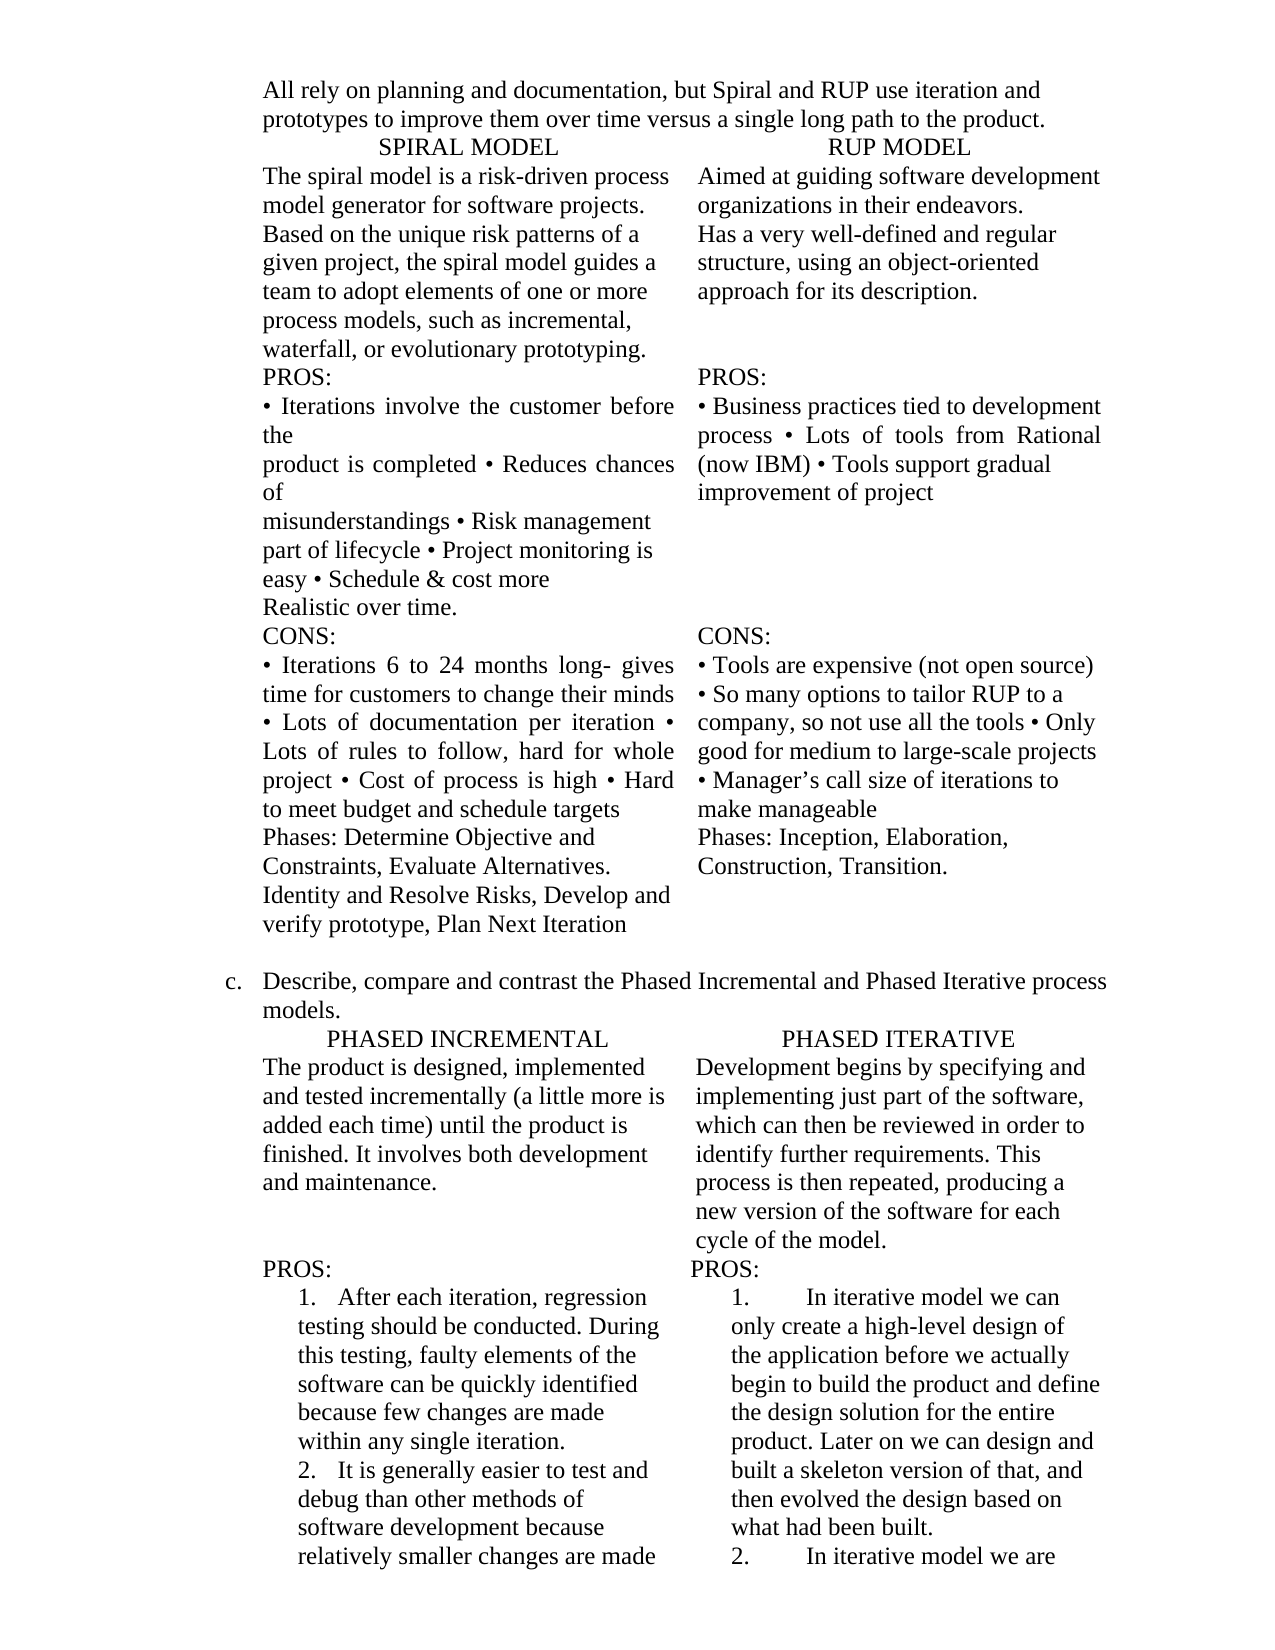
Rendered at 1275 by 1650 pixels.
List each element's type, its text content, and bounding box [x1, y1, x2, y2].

table_cell Phases: Inception, Elaboration, Construction, Transition. [686, 823, 1113, 937]
table_cell CONS: • Iterations 6 to 24 months long- gives time for customers to change their minds • Lots of documentation per iteration • Lots of rules to follow, hard for whole project • Cost of process is high • Hard to meet budget and schedule targets [251, 621, 686, 822]
table_header SPIRAL MODEL [251, 133, 686, 161]
table_header PHASED ITERATIVE [684, 1024, 1113, 1052]
table_cell PROS: • Iterations involve the customer before the product is completed • Reduces chances of misunderstandings • Risk management part of lifecycle • Project monitoring is easy • Schedule & cost more Realistic over time. [251, 363, 686, 621]
table_cell PROS: After each iteration, regression testing should be conducted. During this testing, faulty elements of the software can be quickly identified because few changes are made within any single iteration. It is generally easier to test and debug than other methods of software development because relatively smaller changes are made [251, 1254, 684, 1570]
text All rely on planning and documentation, but Spiral and RUP use iteration and prototypes to improve them over time versus a single long path to the product. [262, 75, 1125, 132]
table_cell PROS: In iterative model we can only create a high-level design of the application before we actually begin to build the product and define the design solution for the entire product. Later on we can design and built a skeleton version of that, and then evolved the design based on what had been built. In iterative model we are [684, 1254, 1113, 1570]
table_cell Aimed at guiding software development organizations in their endeavors. Has a very well-defined and regular structure, using an object-oriented approach for its description. [686, 161, 1113, 362]
table_cell Phases: Determine Objective and Constraints, Evaluate Alternatives. Identity and Resolve Risks, Develop and verify prototype, Plan Next Iteration [251, 823, 686, 937]
table_cell PROS: • Business practices tied to development process • Lots of tools from Rational (now IBM) • Tools support gradual improvement of project [686, 363, 1113, 621]
table_header PHASED INCREMENTAL [251, 1024, 684, 1052]
table_cell The product is designed, implemented and tested incrementally (a little more is added each time) until the product is finished. It involves both development and maintenance. [251, 1053, 684, 1254]
table_cell Development begins by specifying and implementing just part of the software, which can then be reviewed in order to identify further requirements. This process is then repeated, producing a new version of the software for each cycle of the model. [684, 1053, 1113, 1254]
table_cell CONS: • Tools are expensive (not open source) • So many options to tailor RUP to a company, so not use all the tools • Only good for medium to large-scale projects • Manager’s call size of iterations to make manageable [686, 621, 1113, 822]
table_cell The spiral model is a risk-driven process model generator for software projects. Based on the unique risk patterns of a given project, the spiral model guides a team to adopt elements of one or more process models, such as incremental, waterfall, or evolutionary prototyping. [251, 161, 686, 362]
table_header RUP MODEL [686, 133, 1113, 161]
list Describe, compare and contrast the Phased Incremental and Phased Iterative process models. [225, 966, 1125, 1024]
